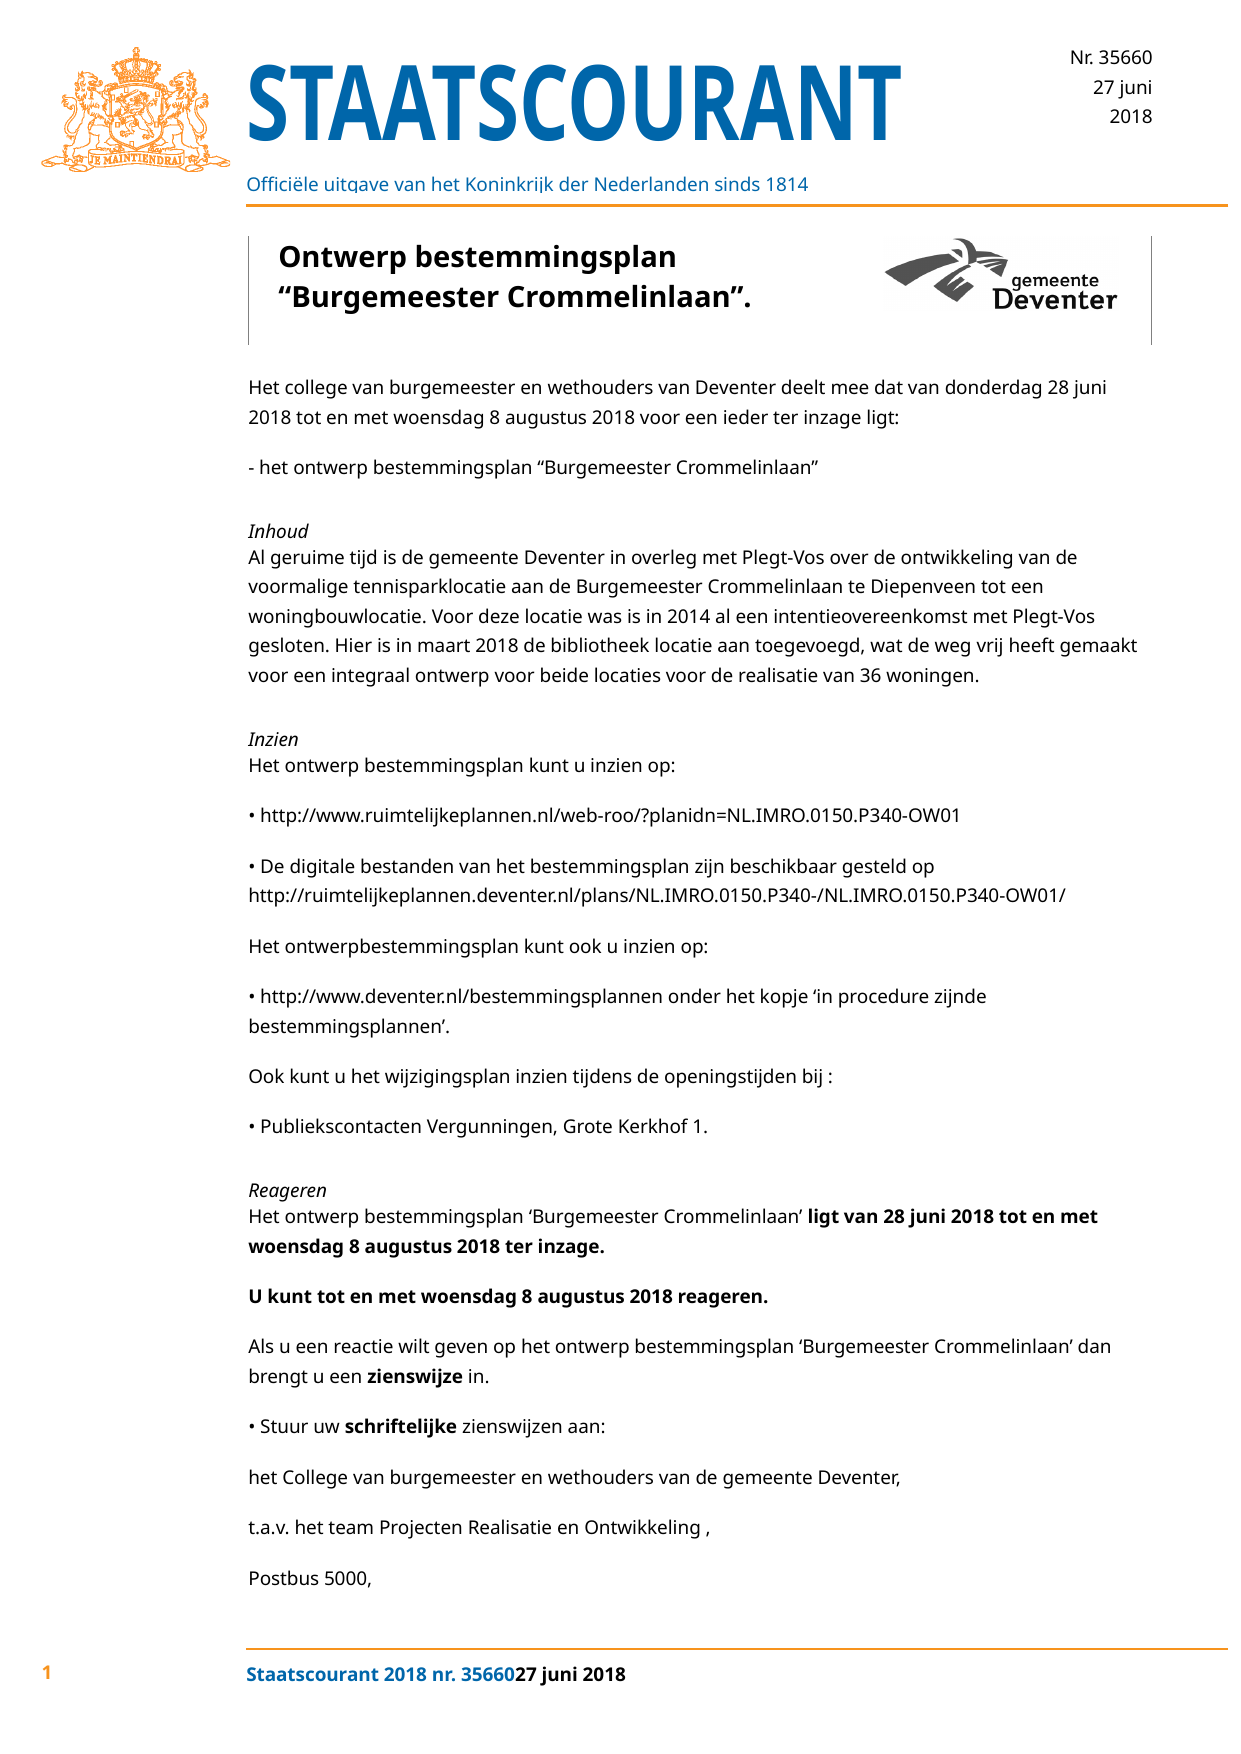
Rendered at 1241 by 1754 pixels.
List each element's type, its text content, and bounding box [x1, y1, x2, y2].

text • De digitale bestanden van het bestemmingsplan zijn beschikbaar gesteld op http://ruimtelijkeplannen.deventer.nl/plans/NL.IMRO.0150.P340-/NL.IMRO.0150.P340-OW01/ [248, 853, 1152, 908]
table_header [850, 236, 1151, 345]
text Inzien [248, 726, 1152, 752]
text • http://www.deventer.nl/bestemmingsplannen onder het kopje ‘in procedure zijnde bestemmingsplannen’. [248, 983, 1152, 1038]
text • Publiekscontacten Vergunningen, Grote Kerkhof 1. [248, 1114, 1152, 1139]
text Als u een reactie wilt geven op het ontwerp bestemmingsplan ‘Burgemeester Crommelinlaan’ dan brengt u een zienswijze in. [248, 1334, 1152, 1389]
text Het ontwerp bestemmingsplan ‘Burgemeester Crommelinlaan’ ligt van 28 juni 2018 tot en met woensdag 8 augustus 2018 ter inzage. [248, 1203, 1152, 1259]
picture [882, 236, 1119, 311]
text Het ontwerpbestemmingsplan kunt ook u inzien op: [248, 933, 1152, 958]
text • http://www.ruimtelijkeplannen.nl/web-roo/?planidn=NL.IMRO.0150.P340-OW01 [248, 802, 1152, 828]
text Ook kunt u het wijzigingsplan inzien tijdens de openingstijden bij : [248, 1063, 1152, 1089]
text Het college van burgemeester en wethouders van Deventer deelt mee dat van donderdag 28 juni 2018 tot en met woensdag 8 augustus 2018 voor een ieder ter inzage ligt: [248, 374, 1152, 429]
text t.a.v. het team Projecten Realisatie en Ontwikkeling , [248, 1514, 1152, 1540]
text Al geruime tijd is de gemeente Deventer in overleg met Plegt-Vos over de ontwikkeling van de voormalige tennisparklocatie aan de Burgemeester Crommelinlaan te Diepenveen tot een woningbouwlocatie. Voor deze locatie was is in 2014 al een intentieovereenkomst met Plegt-Vos gesloten. Hier is in maart 2018 de bibliotheek locatie aan toegevoegd, wat de weg vrij heeft gemaakt voor een integraal ontwerp voor beide locaties voor de realisatie van 36 woningen. [248, 544, 1152, 688]
text Postbus 5000, [248, 1565, 1152, 1591]
table_header Ontwerp bestemmingsplan “Burgemeester Crommelinlaan”. [249, 236, 850, 345]
picture [41, 47, 231, 172]
text - het ontwerp bestemmingsplan “Burgemeester Crommelinlaan” [248, 454, 1152, 480]
text Inhoud [248, 518, 1152, 544]
text • Stuur uw schriftelijke zienswijzen aan: [248, 1414, 1152, 1439]
text Het ontwerp bestemmingsplan kunt u inzien op: [248, 752, 1152, 778]
text het College van burgemeester en wethouders van de gemeente Deventer, [248, 1464, 1152, 1490]
text Reageren [248, 1178, 1152, 1203]
text U kunt tot en met woensdag 8 augustus 2018 reageren. [248, 1283, 1152, 1309]
